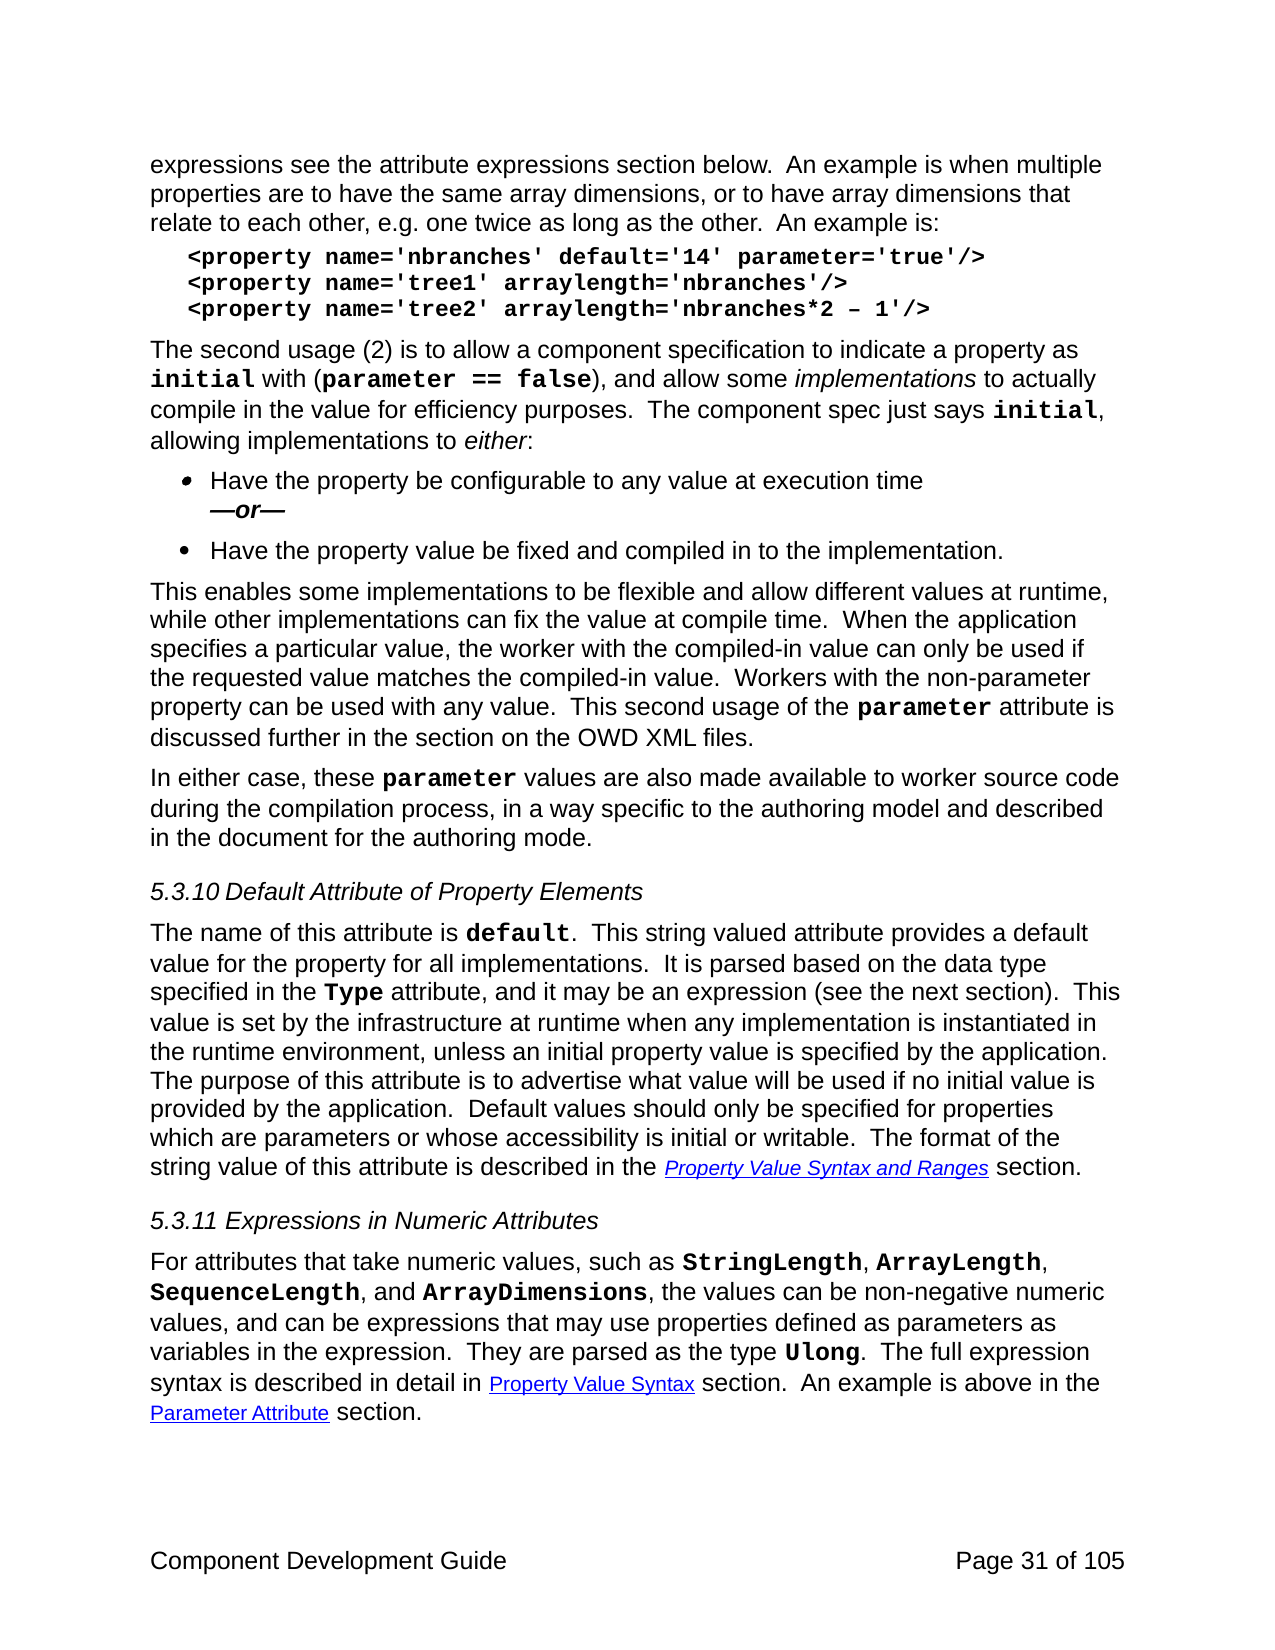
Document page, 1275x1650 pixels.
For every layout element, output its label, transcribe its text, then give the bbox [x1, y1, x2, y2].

text This enables some implementations to be flexible and allow different values at runtime, while other implementations can fix the value at compile time. When the application specifies a particular value, the worker with the compiled-in value can only be used if the requested value matches the compiled-in value. Workers with the non-parameter property can be used with any value. This second usage of the parameter attribute is discussed further in the section on the OWD XML files. [150, 577, 1125, 751]
subtitle Expressions in Numeric Attributes [150, 1206, 1125, 1234]
list Have the property be configurable to any value at execution time —or— [180, 466, 1125, 524]
text In either case, these parameter values are also made available to worker source code during the compilation process, in a way specific to the authoring model and described in the document for the authoring mode. [150, 763, 1125, 852]
text <property name='nbranches' default='14' parameter='true'/> <property name='tree1' arraylength='nbranches'/> <property name='tree2' arraylength='nbranches*2 – 1'/> [187, 245, 1125, 323]
text The name of this attribute is default. This string valued attribute provides a default value for the property for all implementations. It is parsed based on the data type specified in the Type attribute, and it may be an expression (see the next section). This value is set by the infrastructure at runtime when any implementation is instantiated in the runtime environment, unless an initial property value is specified by the application. The purpose of this attribute is to advertise what value will be used if no initial value is provided by the application. Default values should only be specified for properties which are parameters or whose accessibility is initial or writable. The format of the string value of this attribute is described in the Property Value Syntax and Ranges section. [150, 918, 1125, 1181]
list Have the property value be fixed and compiled in to the implementation. [180, 536, 1125, 565]
text For attributes that take numeric values, such as StringLength, ArrayLength, SequenceLength, and ArrayDimensions, the values can be non-negative numeric values, and can be expressions that may use properties defined as parameters as variables in the expression. They are parsed as the type Ulong. The full expression syntax is described in detail in Property Value Syntax section. An example is above in the Parameter Attribute section. [150, 1246, 1125, 1426]
text The second usage (2) is to allow a component specification to indicate a property as initial with (parameter == false), and allow some implementations to actually compile in the value for efficiency purposes. The component spec just says initial, allowing implementations to either: [150, 335, 1125, 454]
subtitle Default Attribute of Property Elements [150, 877, 1125, 906]
text expressions see the attribute expressions section below. An example is when multiple properties are to have the same array dimensions, or to have array dimensions that relate to each other, e.g. one twice as long as the other. An example is: [150, 150, 1125, 236]
